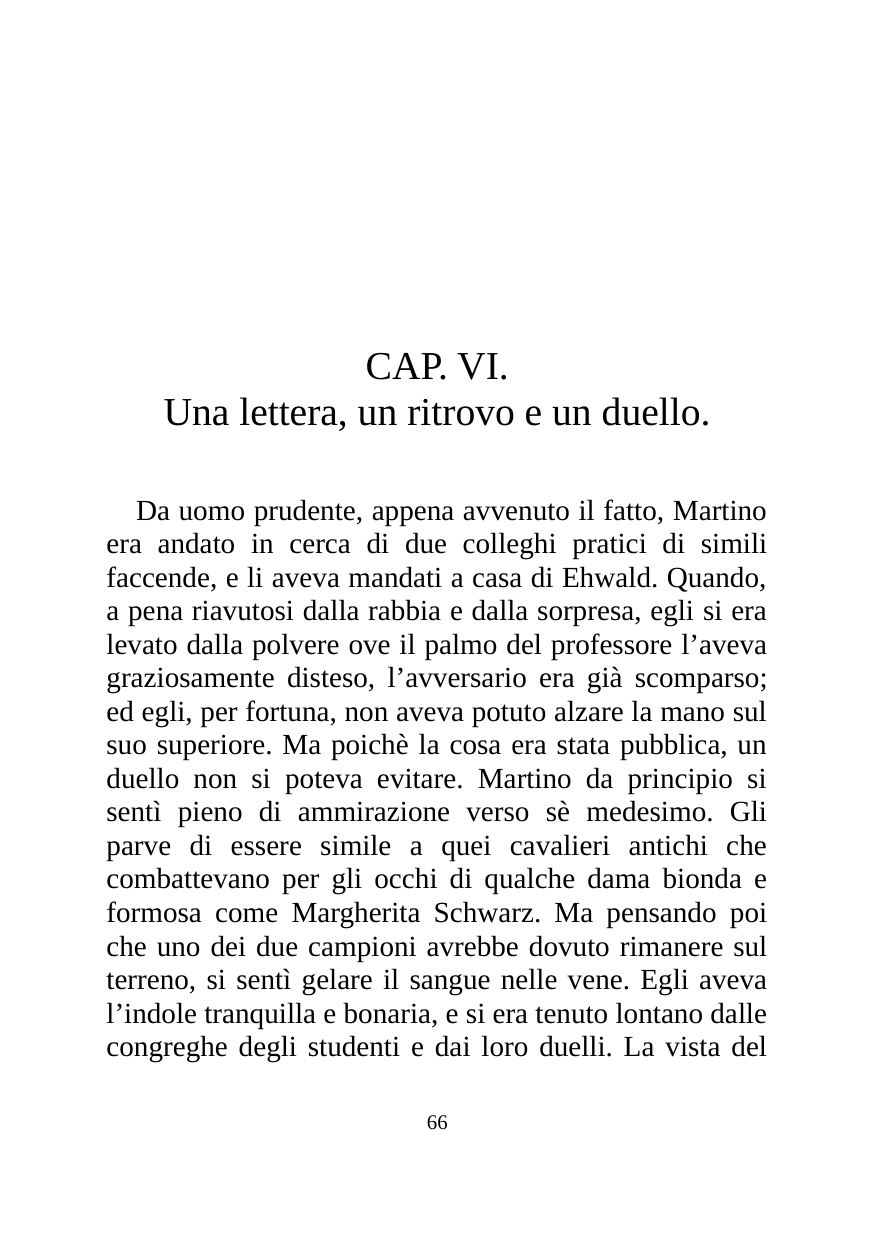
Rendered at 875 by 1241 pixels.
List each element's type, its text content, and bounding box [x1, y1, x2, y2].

subtitle CAP. VI. Una lettera, un ritrovo e un duello. [106, 342, 768, 433]
text Da uomo prudente, appena avvenuto il fatto, Martino era andato in cerca di due colleghi pratici di simili faccende, e li aveva mandati a casa di Ehwald. Quando, a pena riavutosi dalla rabbia e dalla sorpresa, egli si era levato dalla polvere ove il palmo del professore l’aveva graziosamente disteso, l’avversario era già scomparso; ed egli, per fortuna, non aveva potuto alzare la mano sul suo superiore. Ma poichè la cosa era stata pubblica, un duello non si poteva evitare. Martino da principio si sentì pieno di ammirazione verso sè medesimo. Gli parve di essere simile a quei cavalieri antichi che combattevano per gli occhi di qualche dama bionda e formosa come Margherita Schwarz. Ma pensando poi che uno dei due campioni avrebbe dovuto rimanere sul terreno, si sentì gelare il sangue nelle vene. Egli aveva l’indole tranquilla e bonaria, e si era tenuto lontano dalle congreghe degli studenti e dai loro duelli. La vista del [106, 493, 768, 1063]
